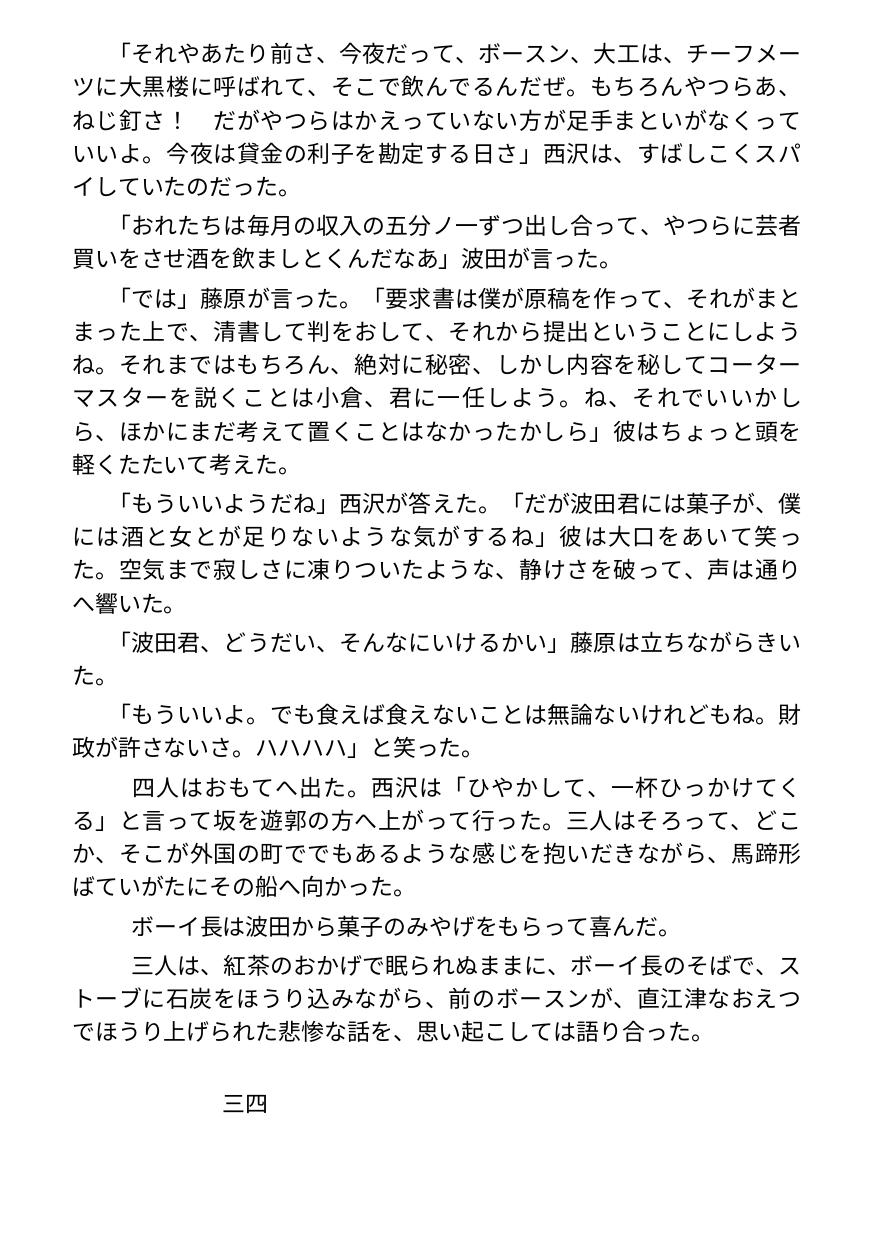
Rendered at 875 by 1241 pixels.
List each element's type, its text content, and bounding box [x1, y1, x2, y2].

text 「波田君、どうだい、そんなにいけるかい」藤原は立ちながらきいた。 [72, 625, 802, 691]
text 「それやあたり前さ、今夜だって、ボースン、大工は、チーフメーツに大黒楼に呼ばれて、そこで飲んでるんだぜ。もちろんやつらあ、ねじ釘さ！ だがやつらはかえっていない方が足手まといがなくっていいよ。今夜は貸金の利子を勘定する日さ」西沢は、すばしこくスパイしていたのだった。 [72, 36, 802, 202]
text 「もういいようだね」西沢が答えた。「だが波田君には菓子が、僕には酒と女とが足りないような気がするね」彼は大口をあいて笑った。空気まで寂しさに凍りついたような、静けさを破って、声は通りへ響いた。 [72, 486, 802, 619]
text ボーイ長は波田から菓子のみやげをもらって喜んだ。 [72, 908, 802, 942]
text 「では」藤原が言った。「要求書は僕が原稿を作って、それがまとまった上で、清書して判をおして、それから提出ということにしようね。それまではもちろん、絶対に秘密、しかし内容を秘してコーターマスターを説くことは小倉、君に一任しよう。ね、それでいいかしら、ほかにまだ考えて置くことはなかったかしら」彼はちょっと頭を軽くたたいて考えた。 [72, 281, 802, 480]
text 「おれたちは毎月の収入の五分ノ一ずつ出し合って、やつらに芸者買いをさせ酒を飲ましとくんだなあ」波田が言った。 [72, 208, 802, 274]
text 四人はおもてへ出た。西沢は「ひやかして、一杯ひっかけてくる」と言って坂を遊郭の方へ上がって行った。三人はそろって、どこか、そこが外国の町ででもあるような感じを抱いだきながら、馬蹄形ばていがたにその船へ向かった。 [72, 769, 802, 902]
text 「もういいよ。でも食えば食えないことは無論ないけれどもね。財政が許さないさ。ハハハハ」と笑った。 [72, 697, 802, 763]
text 三人は、紅茶のおかげで眠られぬままに、ボーイ長のそばで、ストーブに石炭をほうり込みながら、前のボースンが、直江津なおえつでほうり上げられた悲惨な話を、思い起こしては語り合った。 [72, 947, 802, 1047]
text 三四 [72, 1086, 802, 1119]
